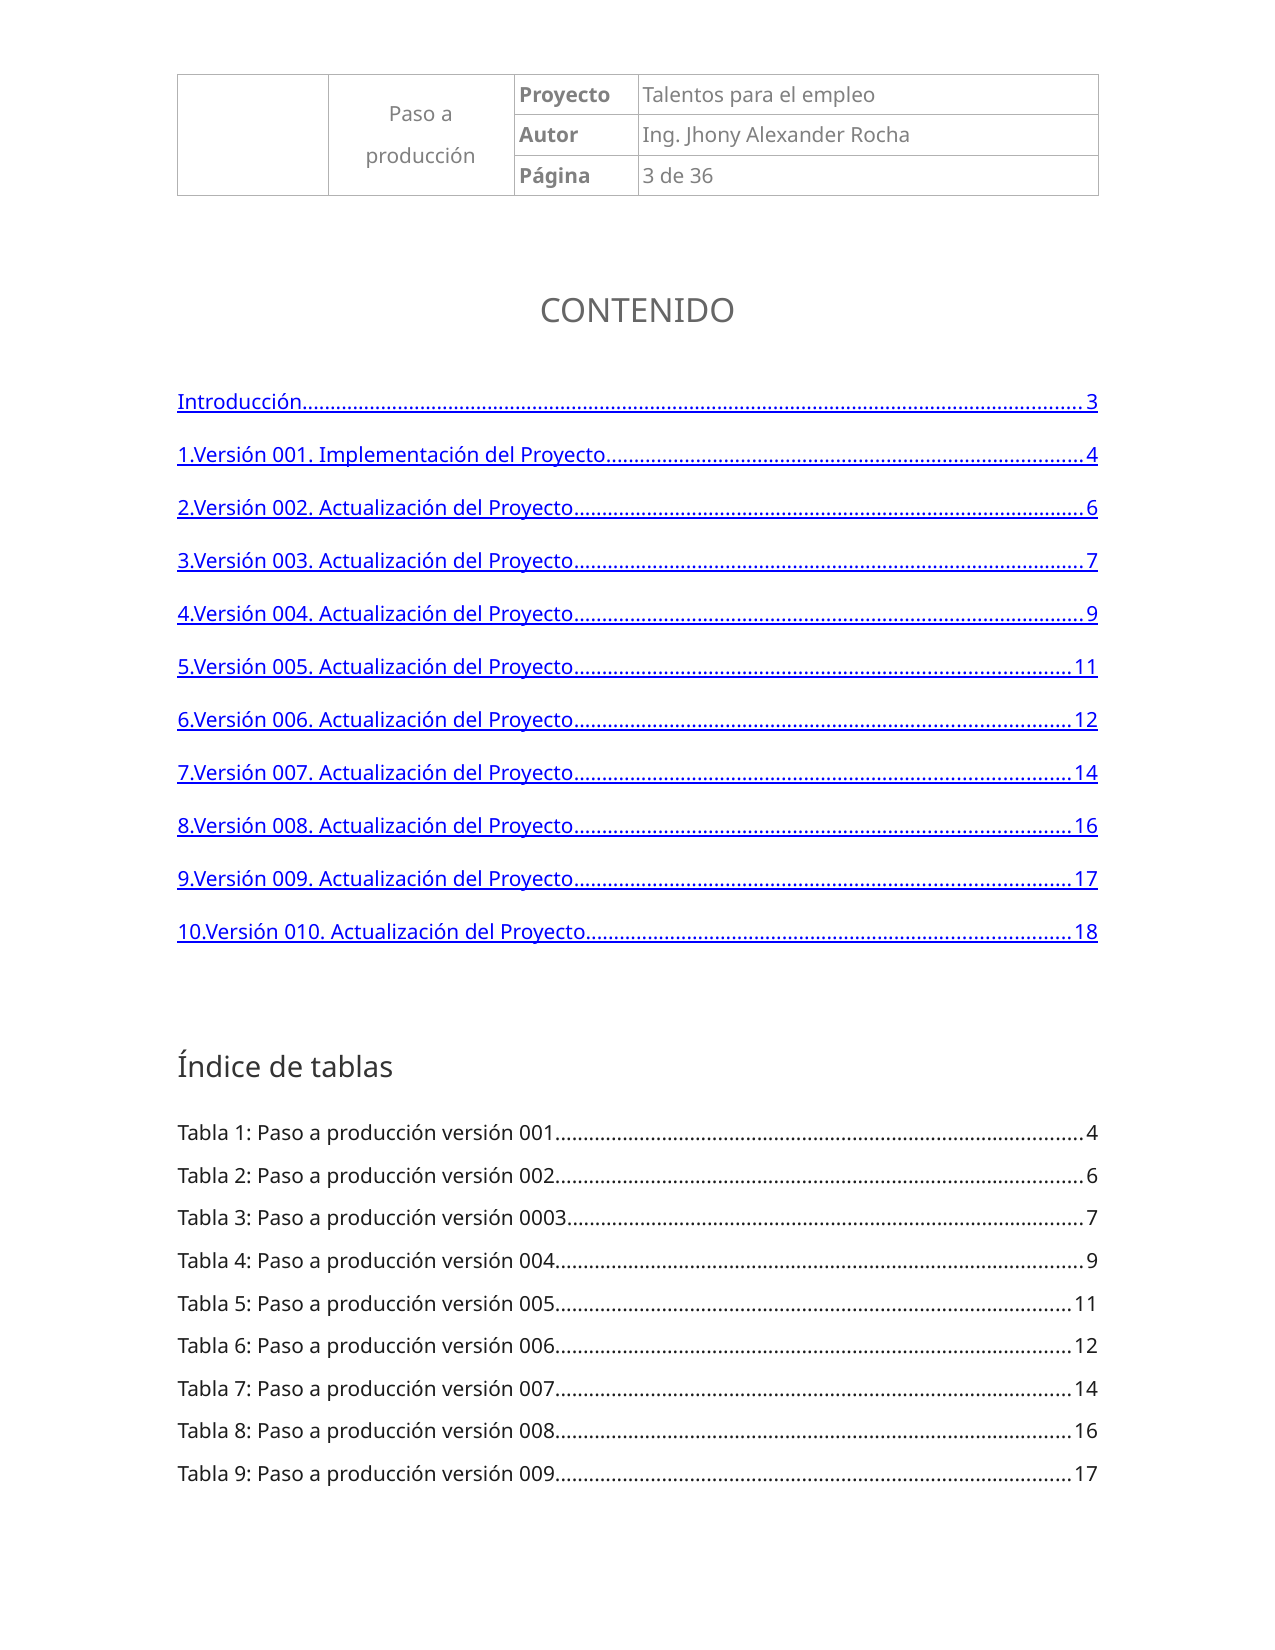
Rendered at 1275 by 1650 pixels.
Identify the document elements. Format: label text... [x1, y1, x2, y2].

text Tabla 1: Paso a producción versión 001. 4 [177, 1118, 1098, 1147]
text 1.Versión 001. Implementación del Proyecto 4 [177, 440, 1098, 464]
text Tabla 2: Paso a producción versión 002. 6 [177, 1161, 1098, 1189]
text 6.Versión 006. Actualización del Proyecto 12 [177, 705, 1098, 729]
text 4.Versión 004. Actualización del Proyecto 9 [177, 599, 1098, 623]
text Tabla 9: Paso a producción versión 009. 17 [177, 1459, 1098, 1487]
text 2.Versión 002. Actualización del Proyecto 6 [177, 493, 1098, 517]
text 5.Versión 005. Actualización del Proyecto 11 [177, 652, 1098, 676]
text 9.Versión 009. Actualización del Proyecto 17 [177, 864, 1098, 888]
text 8.Versión 008. Actualización del Proyecto 16 [177, 811, 1098, 835]
text Tabla 7: Paso a producción versión 007. 14 [177, 1374, 1098, 1402]
text Tabla 4: Paso a producción versión 004. 9 [177, 1246, 1098, 1274]
text Introducción 3 [177, 387, 1098, 411]
text Tabla 5: Paso a producción versión 005. 11 [177, 1289, 1098, 1317]
subtitle CONTENIDO [177, 287, 1098, 332]
text Tabla 3: Paso a producción versión 0003. 7 [177, 1203, 1098, 1232]
text Tabla 8: Paso a producción versión 008. 16 [177, 1416, 1098, 1445]
text Tabla 6: Paso a producción versión 006. 12 [177, 1331, 1098, 1360]
subtitle Índice de tablas [177, 1046, 1098, 1086]
text 3.Versión 003. Actualización del Proyecto 7 [177, 546, 1098, 570]
text 7.Versión 007. Actualización del Proyecto 14 [177, 758, 1098, 782]
text 10.Versión 010. Actualización del Proyecto 18 [177, 917, 1098, 941]
